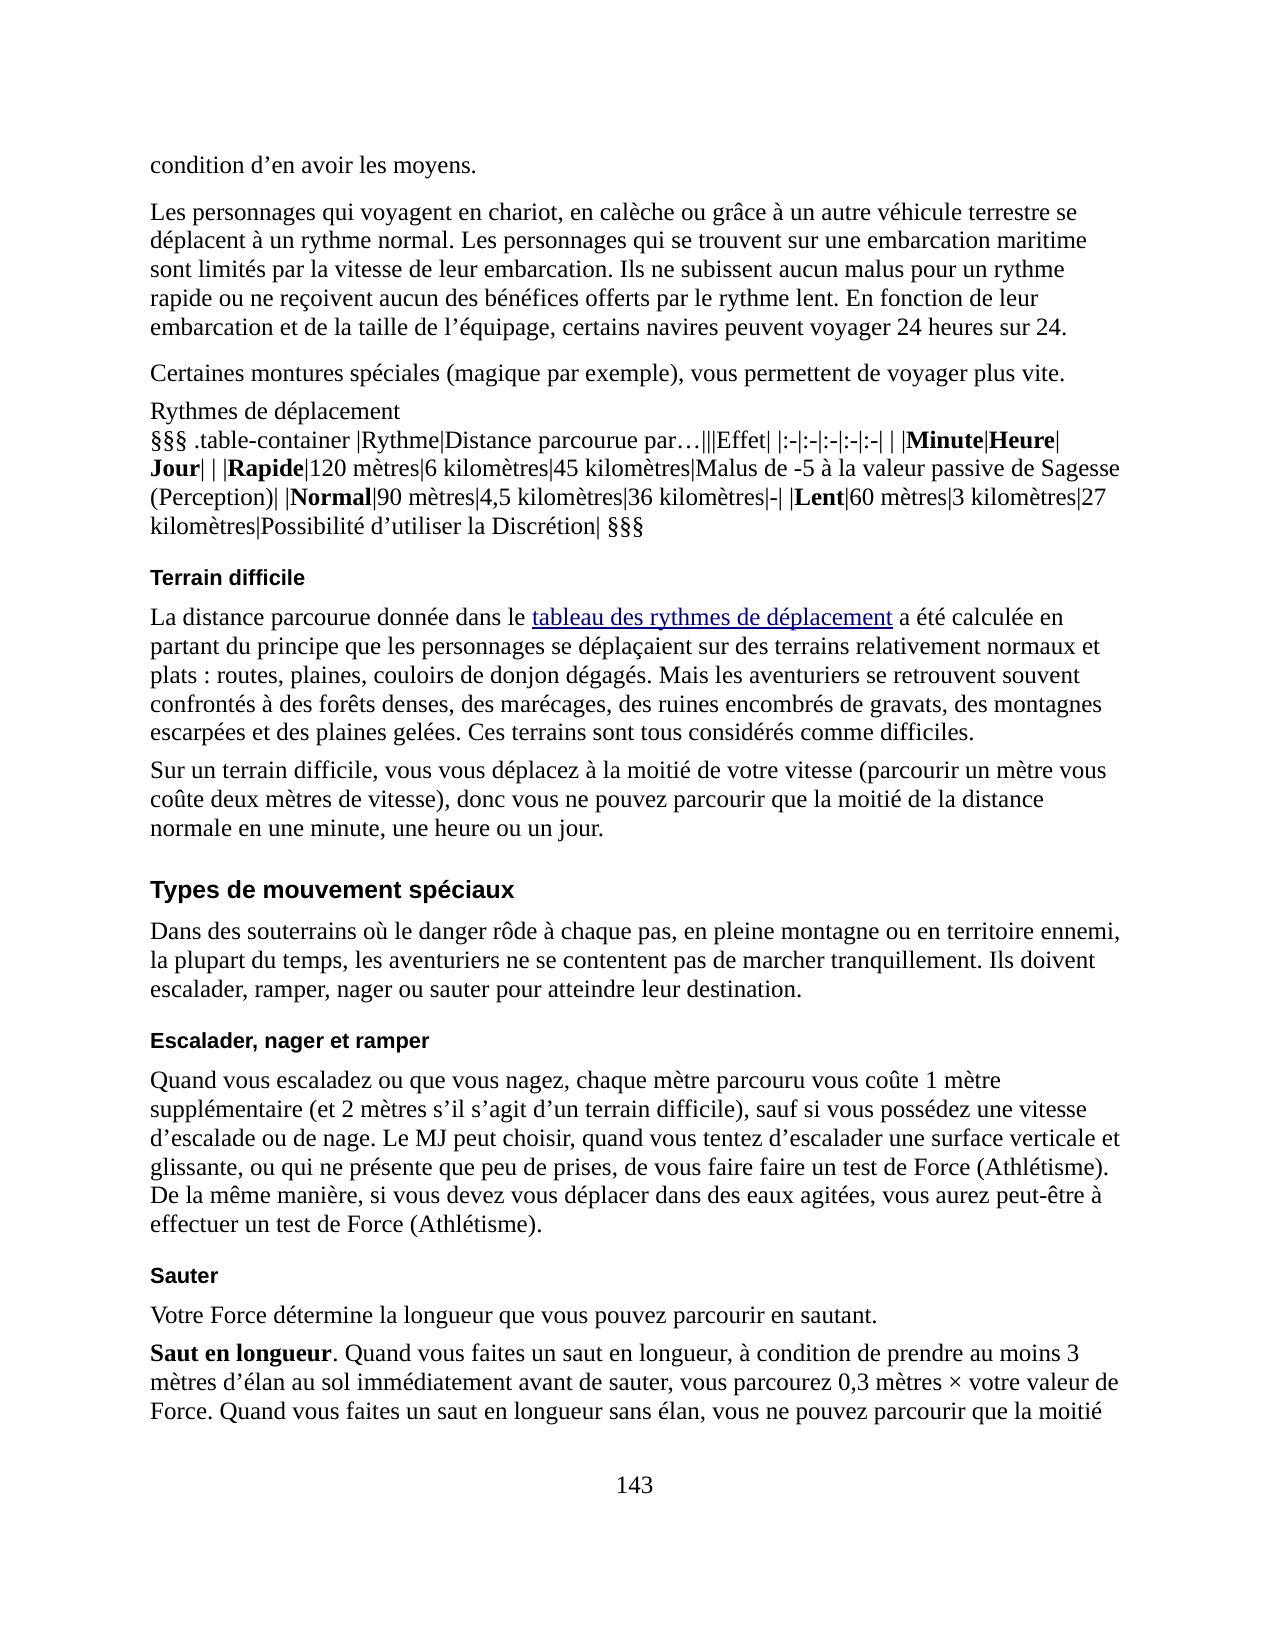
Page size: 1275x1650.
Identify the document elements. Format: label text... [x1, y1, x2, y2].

subtitle Escalader, nager et ramper [150, 1028, 1125, 1053]
text §§§ .table-container |Rythme|Distance parcourue par…​|||Effet| |:-|:-|:-|:-|:-| | |Minute|Heure|Jour| | |Rapide|120 mètres|6 kilomètres|45 kilomètres|Malus de -5 à la valeur passive de Sagesse (Perception)| |Normal|90 mètres|4,5 kilomètres|36 kilomètres|-| |Lent|60 mètres|3 kilomètres|27 kilomètres|Possibilité d’utiliser la Discrétion| §§§ [150, 425, 1125, 540]
text La distance parcourue donnée dans le tableau des rythmes de déplacement a été calculée en partant du principe que les personnages se déplaçaient sur des terrains relativement normaux et plats : routes, plaines, couloirs de donjon dégagés. Mais les aventuriers se retrouvent souvent confrontés à des forêts denses, des marécages, des ruines encombrés de gravats, des montagnes escarpées et des plaines gelées. Ces terrains sont tous considérés comme difficiles. [150, 602, 1125, 746]
subtitle Types de mouvement spéciaux [150, 875, 1125, 904]
text Dans des souterrains où le danger rôde à chaque pas, en pleine montagne ou en territoire ennemi, la plupart du temps, les aventuriers ne se contentent pas de marcher tranquillement. Ils doivent escalader, ramper, nager ou sauter pour atteindre leur destination. [150, 916, 1125, 1003]
text Quand vous escaladez ou que vous nagez, chaque mètre parcouru vous coûte 1 mètre supplémentaire (et 2 mètres s’il s’agit d’un terrain difficile), sauf si vous possédez une vitesse d’escalade ou de nage. Le MJ peut choisir, quand vous tentez d’escalader une surface verticale et glissante, ou qui ne présente que peu de prises, de vous faire faire un test de Force (Athlétisme). De la même manière, si vous devez vous déplacer dans des eaux agitées, vous aurez peut-être à effectuer un test de Force (Athlétisme). [150, 1065, 1125, 1238]
text Les personnages qui voyagent en chariot, en calèche ou grâce à un autre véhicule terrestre se déplacent à un rythme normal. Les personnages qui se trouvent sur une embarcation maritime sont limités par la vitesse de leur embarcation. Ils ne subissent aucun malus pour un rythme rapide ou ne reçoivent aucun des bénéfices offerts par le rythme lent. En fonction de leur embarcation et de la taille de l’équipage, certains navires peuvent voyager 24 heures sur 24. [150, 197, 1125, 340]
subtitle Sauter [150, 1263, 1125, 1288]
text Certaines montures spéciales (magique par exemple), vous permettent de voyager plus vite. [150, 358, 1125, 387]
subtitle Rythmes de déplacement [150, 396, 1125, 425]
text Sur un terrain difficile, vous vous déplacez à la moitié de votre vitesse (parcourir un mètre vous coûte deux mètres de vitesse), donc vous ne pouvez parcourir que la moitié de la distance normale en une minute, une heure ou un jour. [150, 755, 1125, 841]
text condition d’en avoir les moyens. [150, 150, 1125, 179]
subtitle Terrain difficile [150, 565, 1125, 590]
text Votre Force détermine la longueur que vous pouvez parcourir en sautant. [150, 1301, 1125, 1329]
text Saut en longueur. Quand vous faites un saut en longueur, à condition de prendre au moins 3 mètres d’élan au sol immédiatement avant de sauter, vous parcourez 0,3 mètres × votre valeur de Force. Quand vous faites un saut en longueur sans élan, vous ne pouvez parcourir que la moitié [150, 1338, 1125, 1424]
